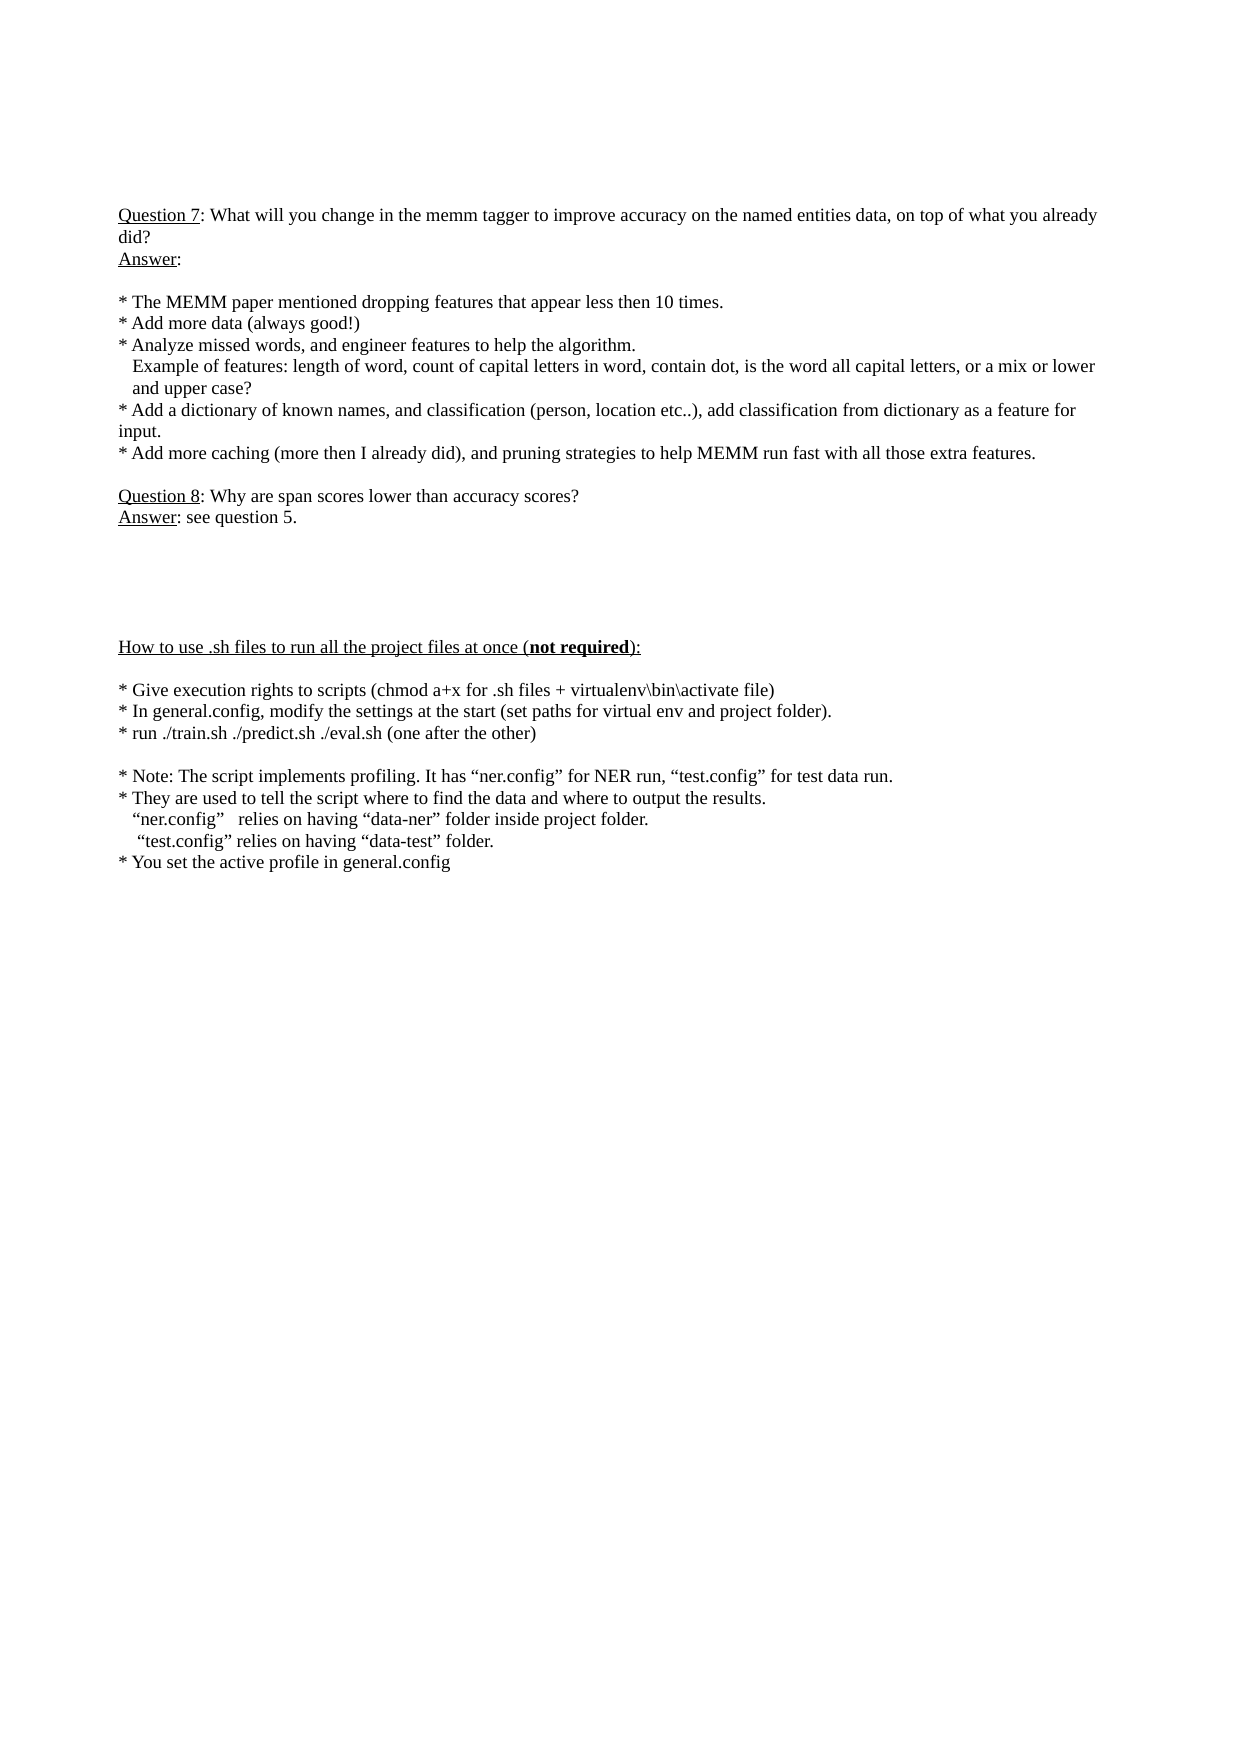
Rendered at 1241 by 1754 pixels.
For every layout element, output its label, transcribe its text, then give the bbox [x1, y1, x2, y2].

text * Analyze missed words, and engineer features to help the algorithm. [118, 334, 1122, 355]
text * Give execution rights to scripts (chmod a+x for .sh files + virtualenv\bin\activate file) [118, 679, 1122, 700]
text Answer: [118, 247, 1122, 269]
text How to use .sh files to run all the project files at once (not required): [118, 636, 1122, 657]
text “ner.config” relies on having “data-ner” folder inside project folder. [118, 808, 1122, 830]
text * Note: The script implements profiling. It has “ner.config” for NER run, “test.config” for test data run. [118, 765, 1122, 787]
text Question 8: Why are span scores lower than accuracy scores? [118, 485, 1122, 506]
text * They are used to tell the script where to find the data and where to output the results. [118, 787, 1122, 808]
text * Add more data (always good!) [118, 312, 1122, 334]
text Answer: see question 5. [118, 506, 1122, 528]
text * The MEMM paper mentioned dropping features that appear less then 10 times. [118, 291, 1122, 312]
text * You set the active profile in general.config [118, 851, 1122, 873]
text * In general.config, modify the settings at the start (set paths for virtual env and project folder). [118, 700, 1122, 722]
text * Add more caching (more then I already did), and pruning strategies to help MEMM run fast with all those extra features. [118, 442, 1122, 463]
text Example of features: length of word, count of capital letters in word, contain dot, is the word all capital letters, or a mix or lower [118, 355, 1122, 377]
text “test.config” relies on having “data-test” folder. [118, 830, 1122, 851]
text * run ./train.sh ./predict.sh ./eval.sh (one after the other) [118, 722, 1122, 743]
text * Add a dictionary of known names, and classification (person, location etc..), add classification from dictionary as a feature for input. [118, 398, 1122, 442]
text and upper case? [118, 377, 1122, 398]
text Question 7: What will you change in the memm tagger to improve accuracy on the named entities data, on top of what you already did? [118, 204, 1122, 247]
